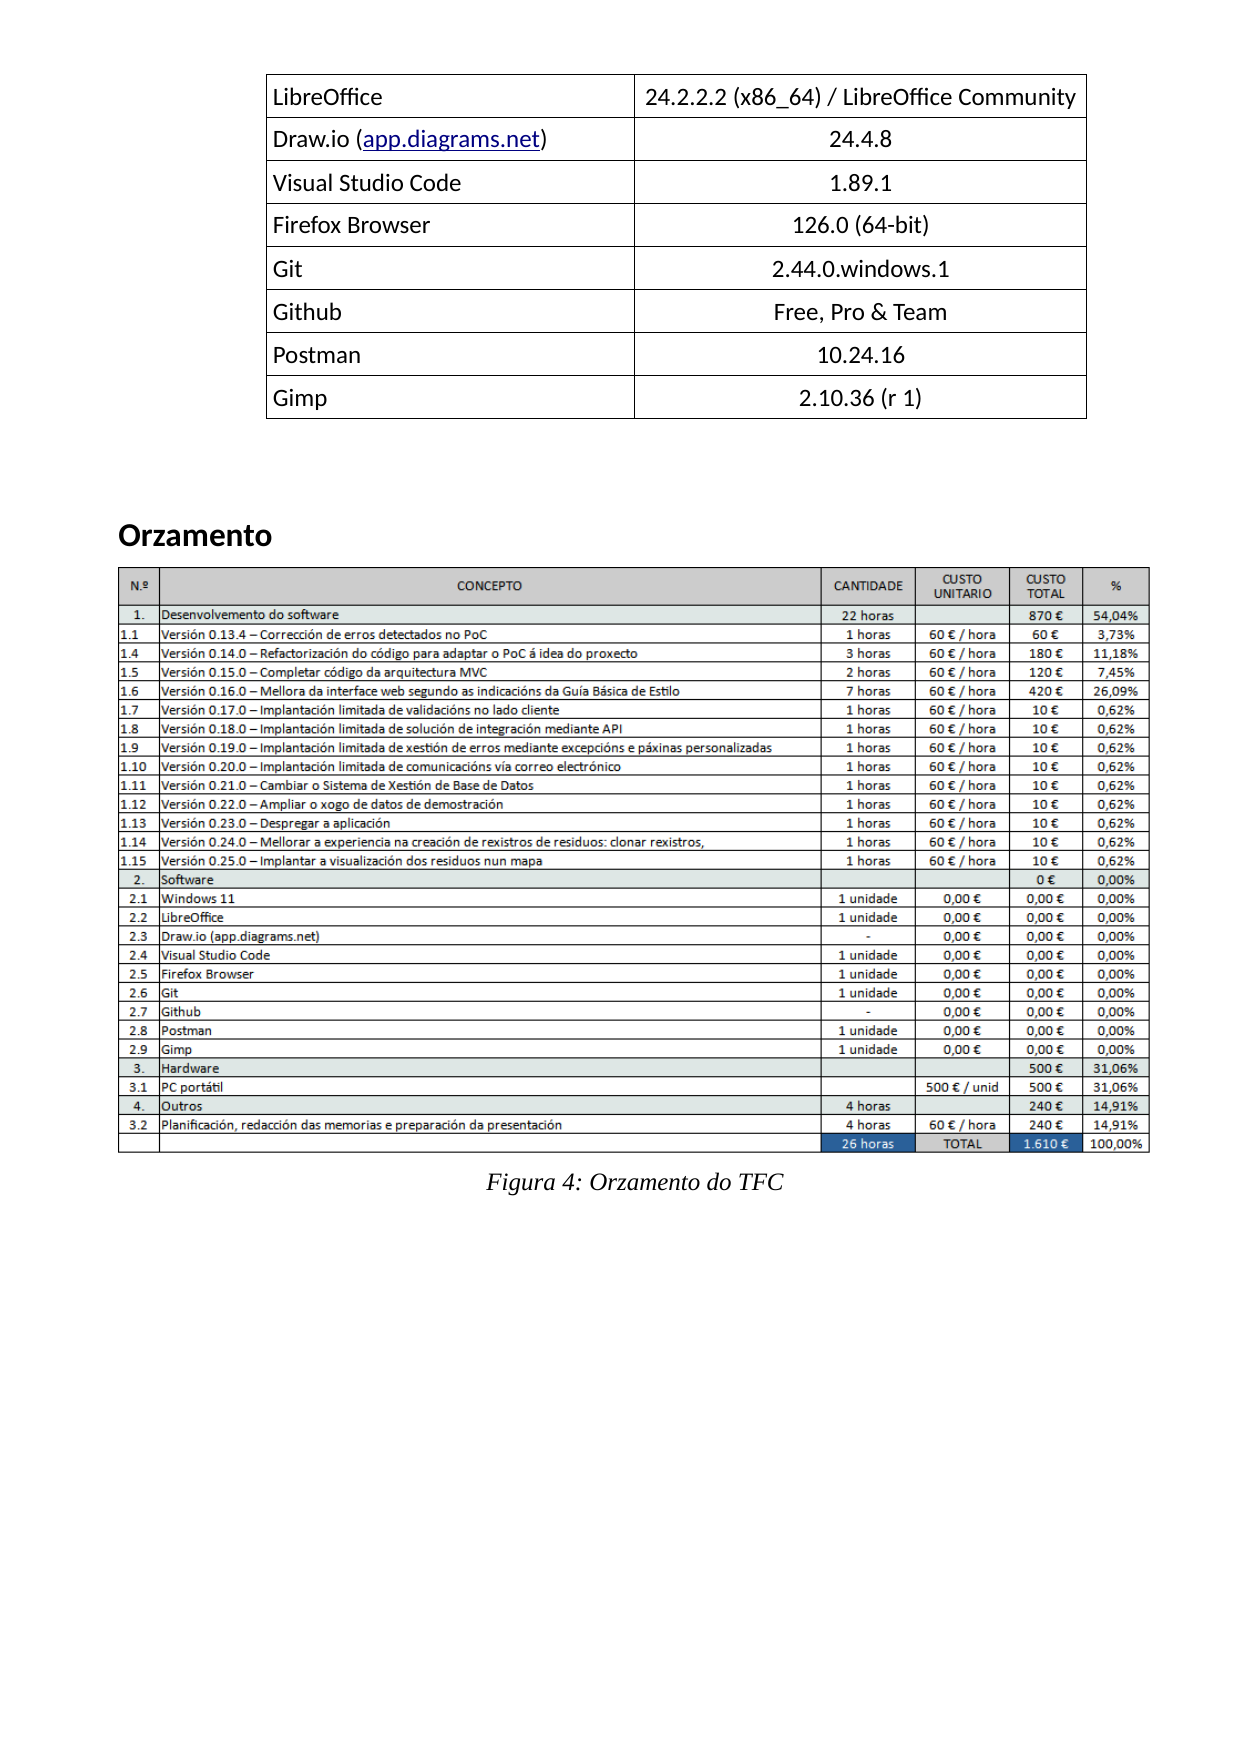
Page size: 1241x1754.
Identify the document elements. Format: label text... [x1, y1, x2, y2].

text Figura 4: Orzamento do TFC [118, 1155, 1152, 1196]
table_cell 1.89.1 [635, 161, 1086, 203]
picture [118, 567, 1152, 1155]
table_cell 24.2.2.2 (x86_64) / LibreOffice Community [635, 75, 1086, 117]
table_cell Github [267, 290, 634, 332]
table_cell 10.24.16 [635, 333, 1086, 375]
table_cell 24.4.8 [635, 118, 1086, 160]
table_cell 2.10.36 (r 1) [635, 376, 1086, 418]
table_cell Visual Studio Code [267, 161, 634, 203]
table_cell Git [267, 247, 634, 289]
table_cell 2.44.0.windows.1 [635, 247, 1086, 289]
table_cell Firefox Browser [267, 204, 634, 246]
table_cell LibreOffice [267, 75, 634, 117]
table_cell 126.0 (64-bit) [635, 204, 1086, 246]
table_cell Draw.io (app.diagrams.net) [267, 118, 634, 160]
subtitle Orzamento [118, 514, 1152, 555]
table_cell Free, Pro & Team [635, 290, 1086, 332]
table_cell Gimp [267, 376, 634, 418]
table_cell Postman [267, 333, 634, 375]
